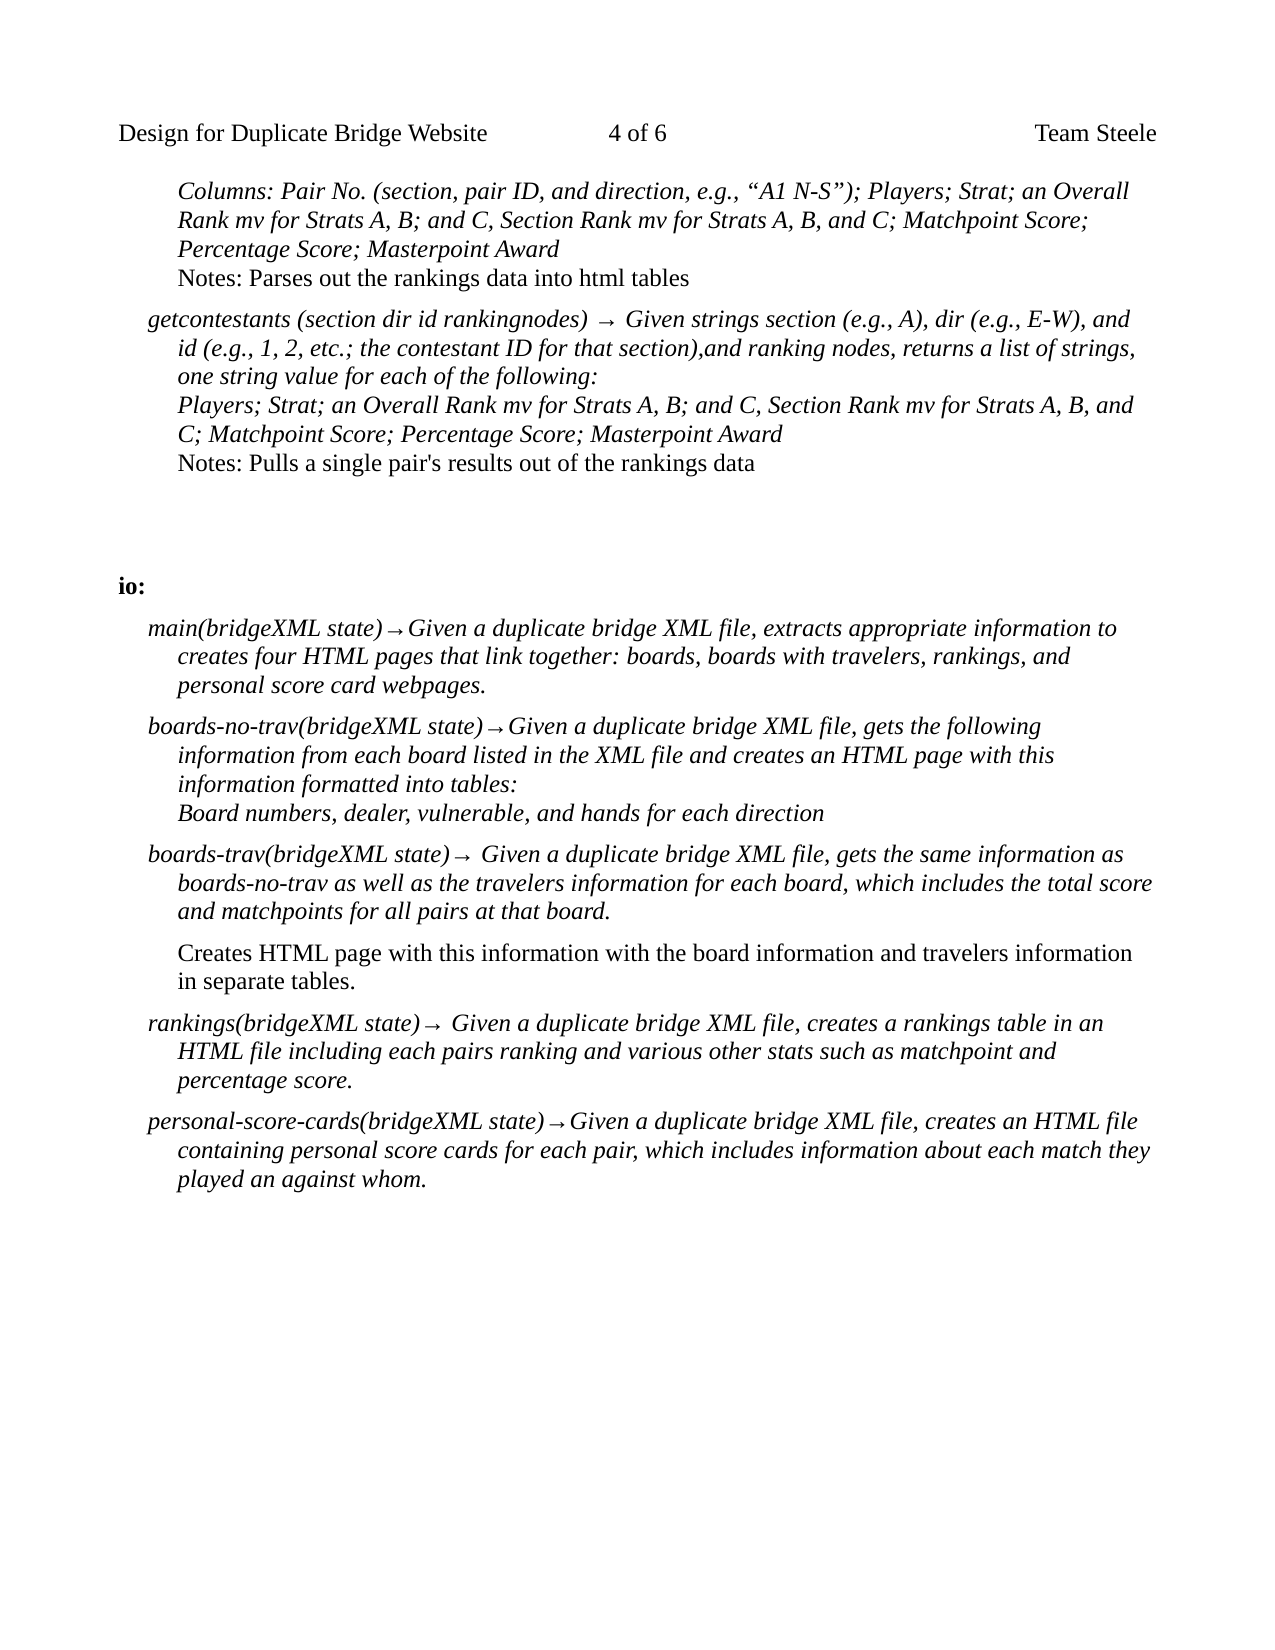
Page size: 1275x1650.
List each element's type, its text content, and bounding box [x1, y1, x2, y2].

text main(bridgeXML state)→Given a duplicate bridge XML file, extracts appropriate information to creates four HTML pages that link together: boards, boards with travelers, rankings, and personal score card webpages. [148, 613, 1157, 699]
text personal-score-cards(bridgeXML state)→Given a duplicate bridge XML file, creates an HTML file containing personal score cards for each pair, which includes information about each match they played an against whom. [148, 1106, 1157, 1193]
text rankings(bridgeXML state)→ Given a duplicate bridge XML file, creates a rankings table in an HTML file including each pairs ranking and various other stats such as matchpoint and percentage score. [148, 1008, 1157, 1094]
text io: [118, 571, 1157, 600]
text Creates HTML page with this information with the board information and travelers information in separate tables. [148, 938, 1157, 995]
text boards-no-trav(bridgeXML state)→Given a duplicate bridge XML file, gets the following information from each board listed in the XML file and creates an HTML page with this information formatted into tables: Board numbers, dealer, vulnerable, and hands for each direction [148, 711, 1157, 826]
text Columns: Pair No. (section, pair ID, and direction, e.g., “A1 N-S”); Players; Strat; an Overall Rank mv for Strats A, B; and C, Section Rank mv for Strats A, B, and C; Matchpoint Score; Percentage Score; Masterpoint Award Notes: Parses out the rankings data into html tables [148, 176, 1157, 291]
text boards-trav(bridgeXML state)→ Given a duplicate bridge XML file, gets the same information as boards-no-trav as well as the travelers information for each board, which includes the total score and matchpoints for all pairs at that board. [148, 839, 1157, 925]
text getcontestants (section dir id rankingnodes) → Given strings section (e.g., A), dir (e.g., E-W), and id (e.g., 1, 2, etc.; the contestant ID for that section),and ranking nodes, returns a list of strings, one string value for each of the following: Players; Strat; an Overall Rank mv for Strats A, B; and C, Section Rank mv for Strats A, B, and C; Matchpoint Score; Percentage Score; Masterpoint Award Notes: Pulls a single pair's results out of the rankings data [148, 304, 1157, 476]
